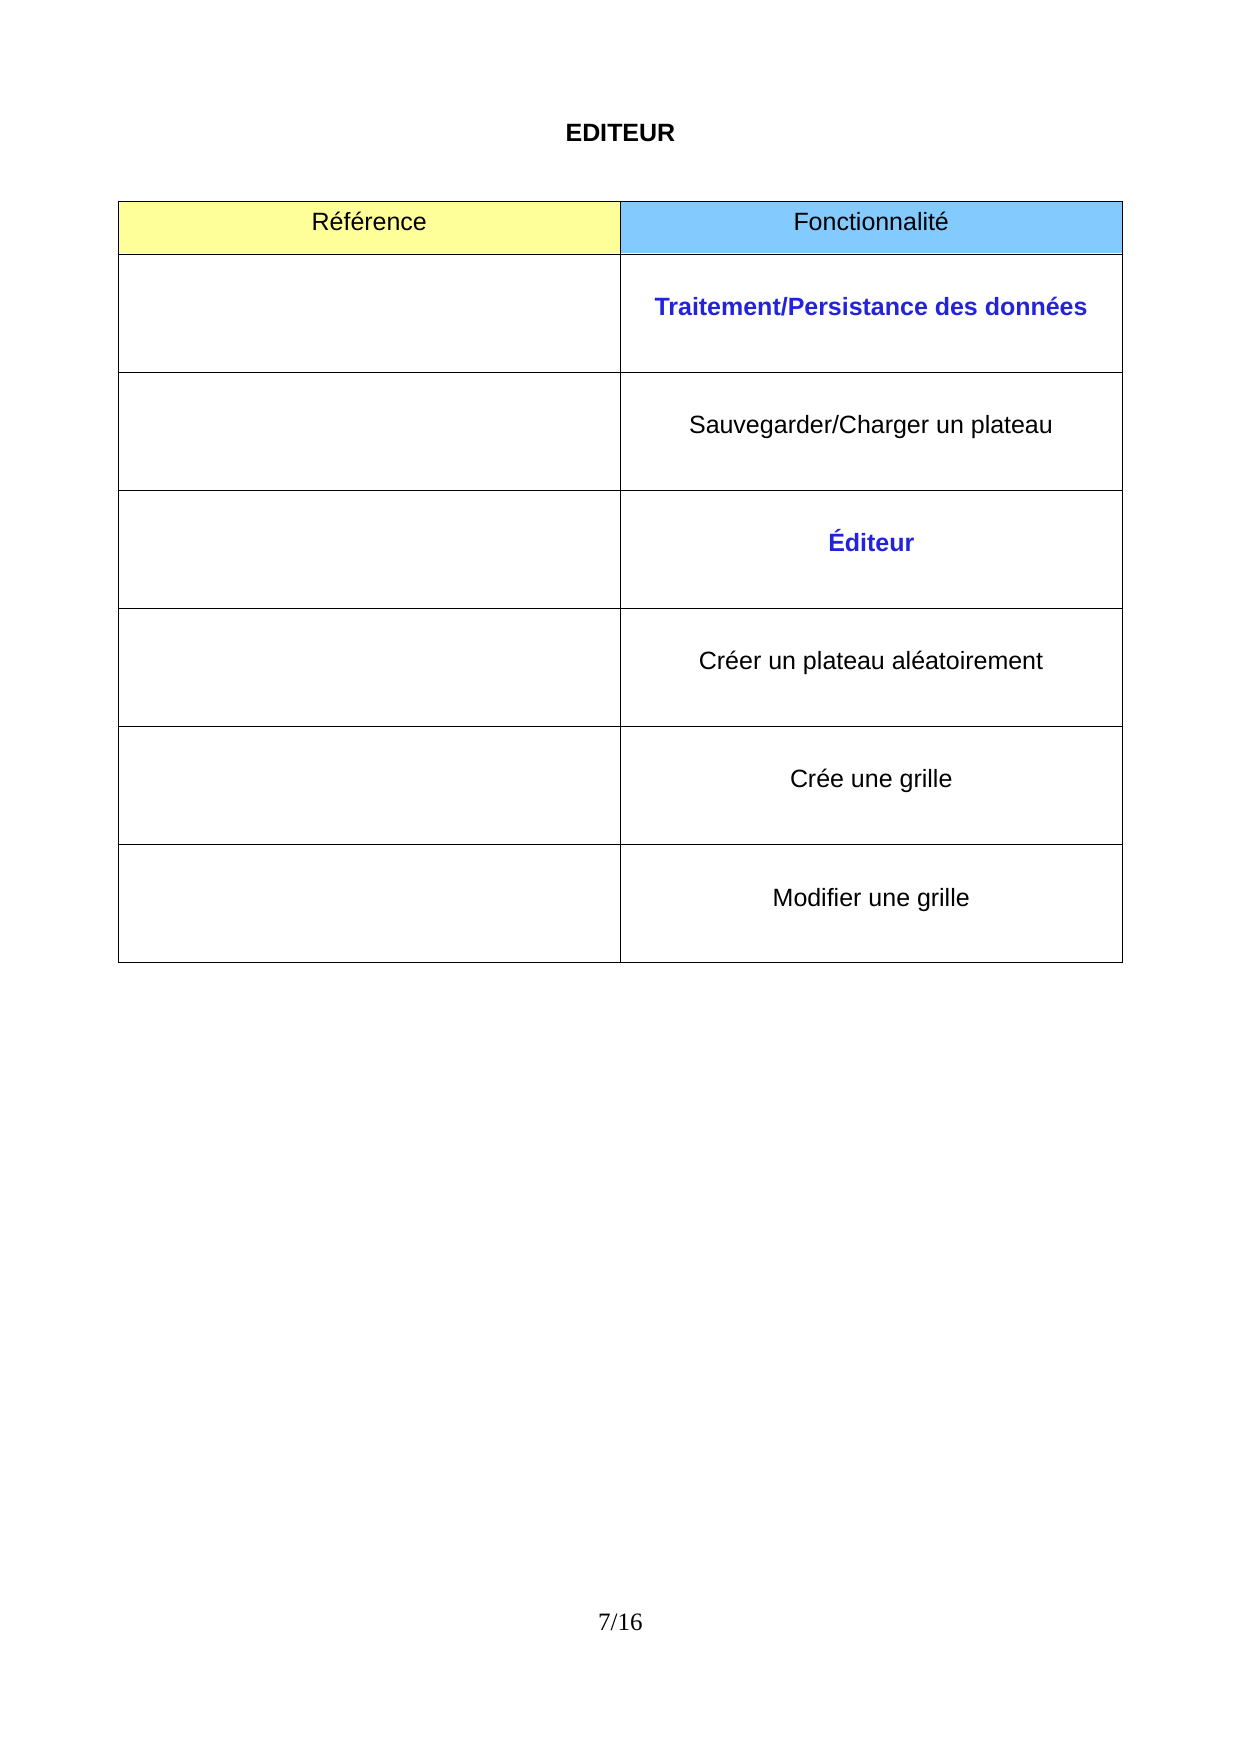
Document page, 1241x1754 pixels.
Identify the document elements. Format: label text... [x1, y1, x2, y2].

table_cell [119, 845, 620, 962]
text EDITEUR [118, 118, 1122, 147]
table_cell Sauvegarder/Charger un plateau [621, 373, 1122, 490]
table_cell [119, 727, 620, 844]
table_cell Créer un plateau aléatoirement [621, 609, 1122, 726]
table_header Fonctionnalité [621, 202, 1122, 253]
table_cell Éditeur [621, 491, 1122, 608]
table_cell Modifier une grille [621, 845, 1122, 962]
table_cell [119, 491, 620, 608]
table_cell Crée une grille [621, 727, 1122, 844]
table_cell Traitement/Persistance des données [621, 255, 1122, 372]
table_cell [119, 373, 620, 490]
table_cell [119, 609, 620, 726]
table_cell [119, 255, 620, 372]
table_header Référence [119, 202, 620, 253]
